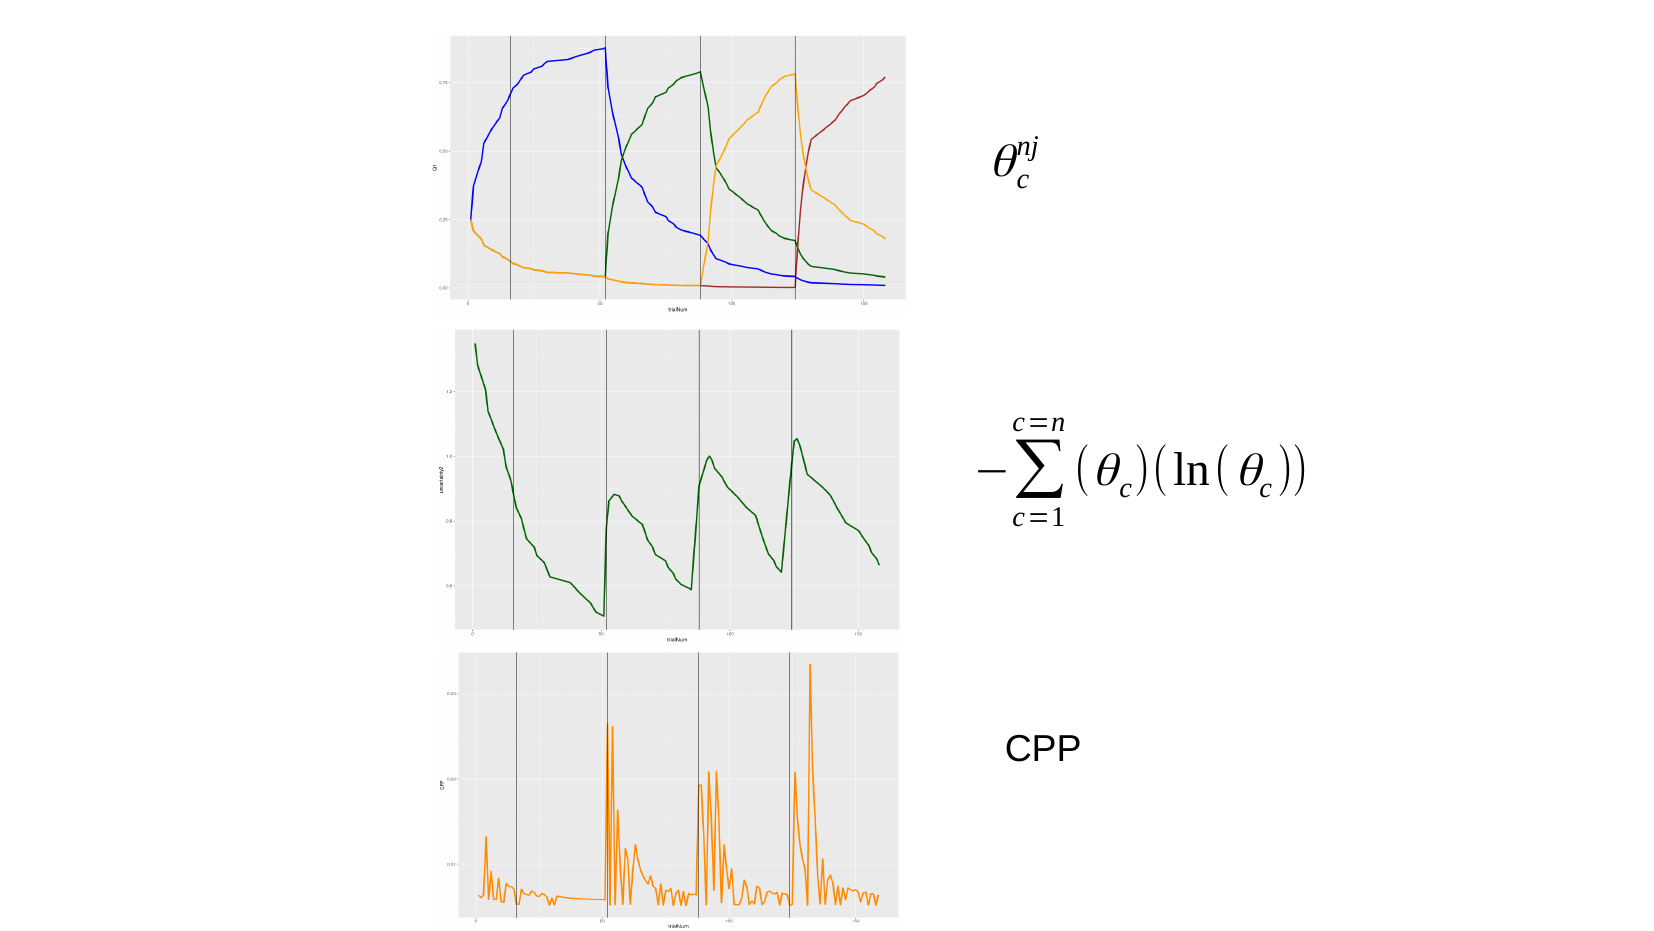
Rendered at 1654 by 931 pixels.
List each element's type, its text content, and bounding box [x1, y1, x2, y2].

text_box CPP [990, 720, 1321, 777]
chart [977, 128, 1051, 196]
picture [437, 650, 901, 931]
picture [430, 33, 908, 316]
picture [436, 327, 902, 646]
chart [961, 405, 1321, 534]
